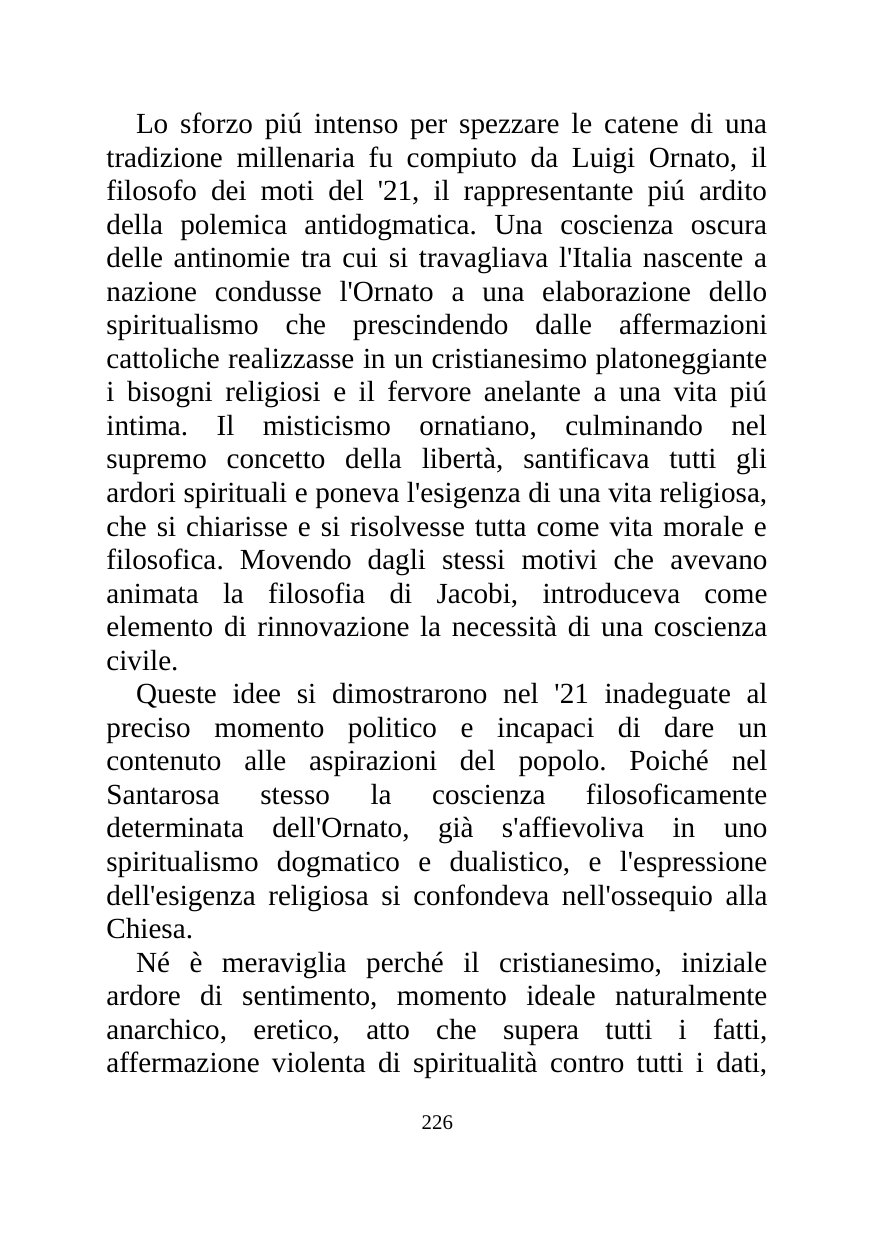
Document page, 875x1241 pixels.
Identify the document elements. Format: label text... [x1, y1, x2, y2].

text Né è meraviglia perché il cristianesimo, iniziale ardore di sentimento, momento ideale naturalmente anarchico, eretico, atto che supera tutti i fatti, affermazione violenta di spiritualità contro tutti i dati, [106, 945, 768, 1079]
text Queste idee si dimostrarono nel '21 inadeguate al preciso momento politico e incapaci di dare un contenuto alle aspirazioni del popolo. Poiché nel Santarosa stesso la coscienza filosoficamente determinata dell'Ornato, già s'affievoliva in uno spiritualismo dogmatico e dualistico, e l'espressione dell'esigenza religiosa si confondeva nell'ossequio alla Chiesa. [106, 676, 768, 945]
text Lo sforzo piú intenso per spezzare le catene di una tradizione millenaria fu compiuto da Luigi Ornato, il filosofo dei moti del '21, il rappresentante piú ardito della polemica antidogmatica. Una coscienza oscura delle antinomie tra cui si travagliava l'Italia nascente a nazione condusse l'Ornato a una elaborazione dello spiritualismo che prescindendo dalle affermazioni cattoliche realizzasse in un cristianesimo platoneggiante i bisogni religiosi e il fervore anelante a una vita piú intima. Il misticismo ornatiano, culminando nel supremo concetto della libertà, santificava tutti gli ardori spirituali e poneva l'esigenza di una vita religiosa, che si chiarisse e si risolvesse tutta come vita morale e filosofica. Movendo dagli stessi motivi che avevano animata la filosofia di Jacobi, introduceva come elemento di rinnovazione la necessità di una coscienza civile. [106, 106, 768, 676]
